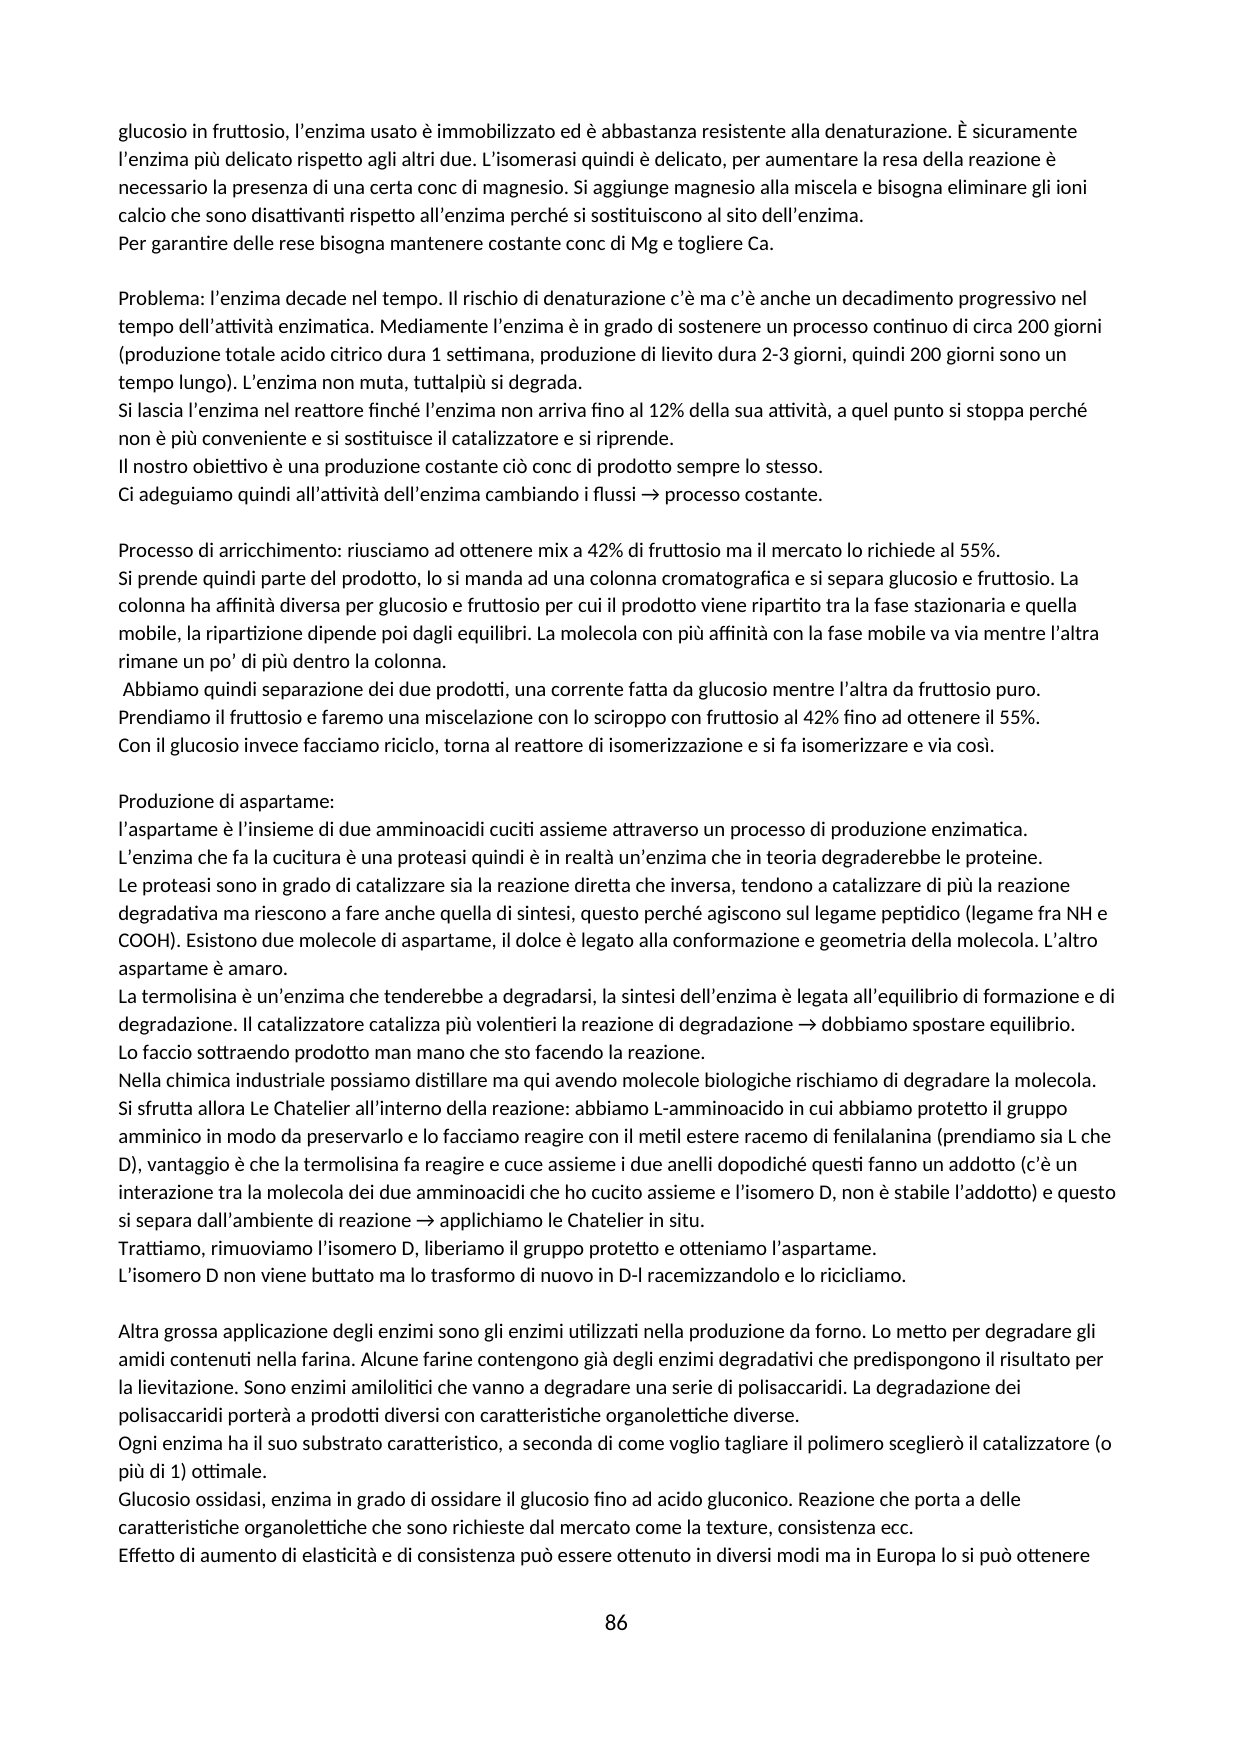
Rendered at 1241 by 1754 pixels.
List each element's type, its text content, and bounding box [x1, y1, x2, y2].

text Lo faccio sottraendo prodotto man mano che sto facendo la reazione. Nella chimica industriale possiamo distillare ma qui avendo molecole biologiche rischiamo di degradare la molecola. Si sfrutta allora Le Chatelier all’interno della reazione: abbiamo L-amminoacido in cui abbiamo protetto il gruppo amminico in modo da preservarlo e lo facciamo reagire con il metil estere racemo di fenilalanina (prendiamo sia L che D), vantaggio è che la termolisina fa reagire e cuce assieme i due anelli dopodiché questi fanno un addotto (c’è un interazione tra la molecola dei due amminoacidi che ho cucito assieme e l’isomero D, non è stabile l’addotto) e questo si separa dall’ambiente di reazione → applichiamo le Chatelier in situ. Trattiamo, rimuoviamo l’isomero D, liberiamo il gruppo protetto e otteniamo l’aspartame. L’isomero D non viene buttato ma lo trasformo di nuovo in D-l racemizzandolo e lo ricicliamo. Altra grossa applicazione degli enzimi sono gli enzimi utilizzati nella produzione da forno. Lo metto per degradare gli amidi contenuti nella farina. Alcune farine contengono già degli enzimi degradativi che predispongono il risultato per la lievitazione. Sono enzimi amilolitici che vanno a degradare una serie di polisaccaridi. La degradazione dei polisaccaridi porterà a prodotti diversi con caratteristiche organolettiche diverse. Ogni enzima ha il suo substrato caratteristico, a seconda di come voglio tagliare il polimero sceglierò il catalizzatore (o più di 1) ottimale. Glucosio ossidasi, enzima in grado di ossidare il glucosio fino ad acido gluconico. Reazione che porta a delle caratteristiche organolettiche che sono richieste dal mercato come la texture, consistenza ecc. Effetto di aumento di elasticità e di consistenza può essere ottenuto in diversi modi ma in Europa lo si può ottenere [118, 1039, 1124, 1567]
text L’enzima che fa la cucitura è una proteasi quindi è in realtà un’enzima che in teoria degraderebbe le proteine. Le proteasi sono in grado di catalizzare sia la reazione diretta che inversa, tendono a catalizzare di più la reazione degradativa ma riescono a fare anche quella di sintesi, questo perché agiscono sul legame peptidico (legame fra NH e COOH). Esistono due molecole di aspartame, il dolce è legato alla conformazione e geometria della molecola. L’altro aspartame è amaro. La termolisina è un’enzima che tenderebbe a degradarsi, la sintesi dell’enzima è legata all’equilibrio di formazione e di degradazione. Il catalizzatore catalizza più volentieri la reazione di degradazione → dobbiamo spostare equilibrio. [118, 844, 1124, 1037]
text Per garantire delle rese bisogna mantenere costante conc di Mg e togliere Ca. Problema: l’enzima decade nel tempo. Il rischio di denaturazione c’è ma c’è anche un decadimento progressivo nel tempo dell’attività enzimatica. Mediamente l’enzima è in grado di sostenere un processo continuo di circa 200 giorni (produzione totale acido citrico dura 1 settimana, produzione di lievito dura 2-3 giorni, quindi 200 giorni sono un tempo lungo). L’enzima non muta, tuttalpiù si degrada. Si lascia l’enzima nel reattore finché l’enzima non arriva fino al 12% della sua attività, a quel punto si stoppa perché non è più conveniente e si sostituisce il catalizzatore e si riprende. Il nostro obiettivo è una produzione costante ciò conc di prodotto sempre lo stesso. [118, 230, 1124, 478]
text Abbiamo quindi separazione dei due prodotti, una corrente fatta da glucosio mentre l’altra da fruttosio puro. [118, 676, 1124, 702]
text glucosio in fruttosio, l’enzima usato è immobilizzato ed è abbastanza resistente alla denaturazione. È sicuramente l’enzima più delicato rispetto agli altri due. L’isomerasi quindi è delicato, per aumentare la resa della reazione è necessario la presenza di una certa conc di magnesio. Si aggiunge magnesio alla miscela e bisogna eliminare gli ioni calcio che sono disattivanti rispetto all’enzima perché si sostituiscono al sito dell’enzima. [118, 118, 1124, 227]
text Ci adeguiamo quindi all’attività dell’enzima cambiando i flussi → processo costante. Processo di arricchimento: riusciamo ad ottenere mix a 42% di fruttosio ma il mercato lo richiede al 55%. Si prende quindi parte del prodotto, lo si manda ad una colonna cromatografica e si separa glucosio e fruttosio. La colonna ha affinità diversa per glucosio e fruttosio per cui il prodotto viene ripartito tra la fase stazionaria e quella mobile, la ripartizione dipende poi dagli equilibri. La molecola con più affinità con la fase mobile va via mentre l’altra rimane un po’ di più dentro la colonna. [118, 481, 1124, 674]
text Prendiamo il fruttosio e faremo una miscelazione con lo sciroppo con fruttosio al 42% fino ad ottenere il 55%. Con il glucosio invece facciamo riciclo, torna al reattore di isomerizzazione e si fa isomerizzare e via così. Produzione di aspartame: l’aspartame è l’insieme di due amminoacidi cuciti assieme attraverso un processo di produzione enzimatica. [118, 704, 1124, 841]
